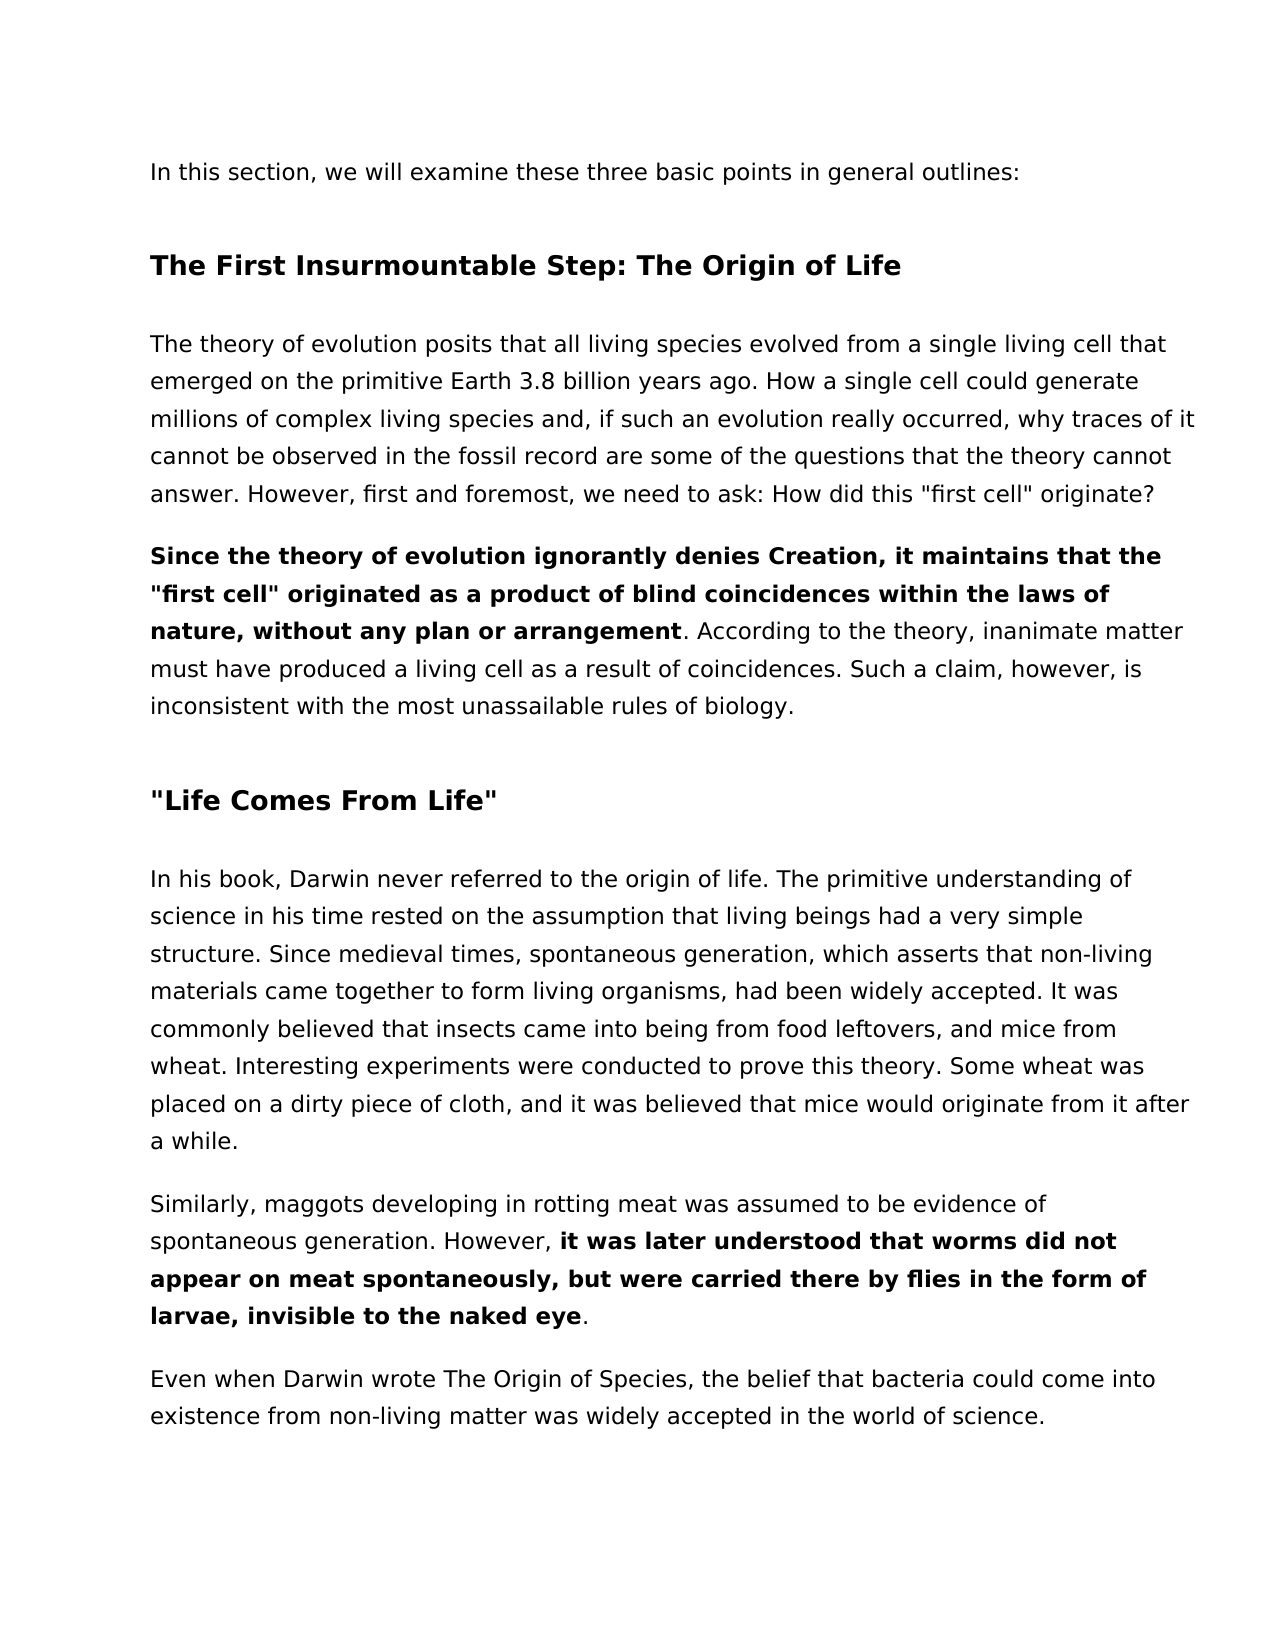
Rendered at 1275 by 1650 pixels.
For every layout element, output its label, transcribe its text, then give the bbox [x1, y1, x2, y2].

text In this section, we will examine these three basic points in general outlines: [150, 150, 1200, 187]
text Even when Darwin wrote The Origin of Species, the belief that bacteria could come into existence from non-living matter was widely accepted in the world of science. [150, 1357, 1200, 1432]
text Similarly, maggots developing in rotting meat was assumed to be evidence of spontaneous generation. However, it was later understood that worms did not appear on meat spontaneously, but were carried there by flies in the form of larvae, invisible to the naked eye. [150, 1182, 1200, 1332]
text The theory of evolution posits that all living species evolved from a single living cell that emerged on the primitive Earth 3.8 billion years ago. How a single cell could generate millions of complex living species and, if such an evolution really occurred, why traces of it cannot be observed in the fossil record are some of the questions that the theory cannot answer. However, first and foremost, we need to ask: How did this "first cell" originate? [150, 322, 1200, 510]
text Since the theory of evolution ignorantly denies Creation, it maintains that the "first cell" originated as a product of blind coincidences within the laws of nature, without any plan or arrangement. According to the theory, inanimate matter must have produced a living cell as a result of coincidences. Such a claim, however, is inconsistent with the most unassailable rules of biology. [150, 535, 1200, 722]
subtitle The First Insurmountable Step: The Origin of Life [150, 250, 1200, 282]
text In his book, Darwin never referred to the origin of life. The primitive understanding of science in his time rested on the assumption that living beings had a very simple structure. Since medieval times, spontaneous generation, which asserts that non-living materials came together to form living organisms, had been widely accepted. It was commonly believed that insects came into being from food leftovers, and mice from wheat. Interesting experiments were conducted to prove this theory. Some wheat was placed on a dirty piece of cloth, and it was believed that mice would originate from it after a while. [150, 857, 1200, 1157]
subtitle "Life Comes From Life" [150, 785, 1200, 816]
